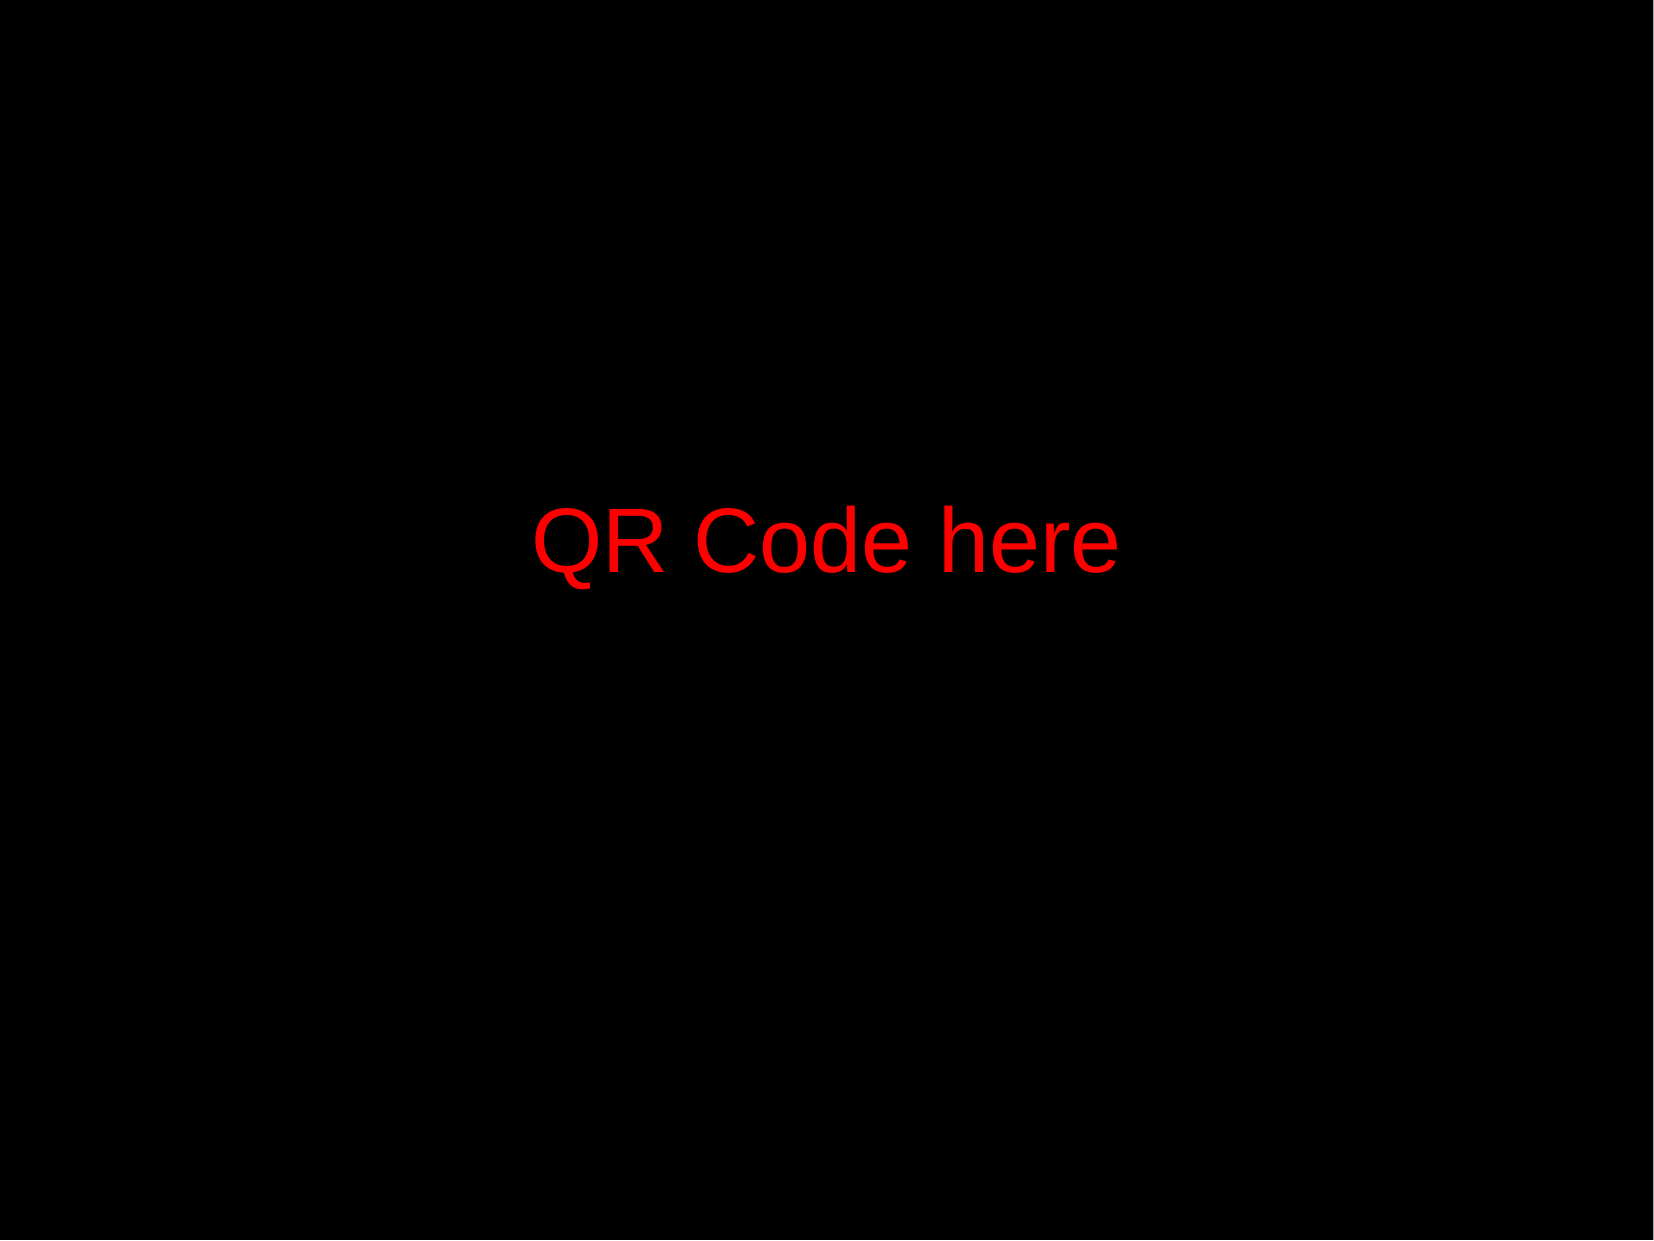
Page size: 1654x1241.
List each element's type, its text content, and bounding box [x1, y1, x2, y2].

title QR Code here [82, 437, 1571, 645]
